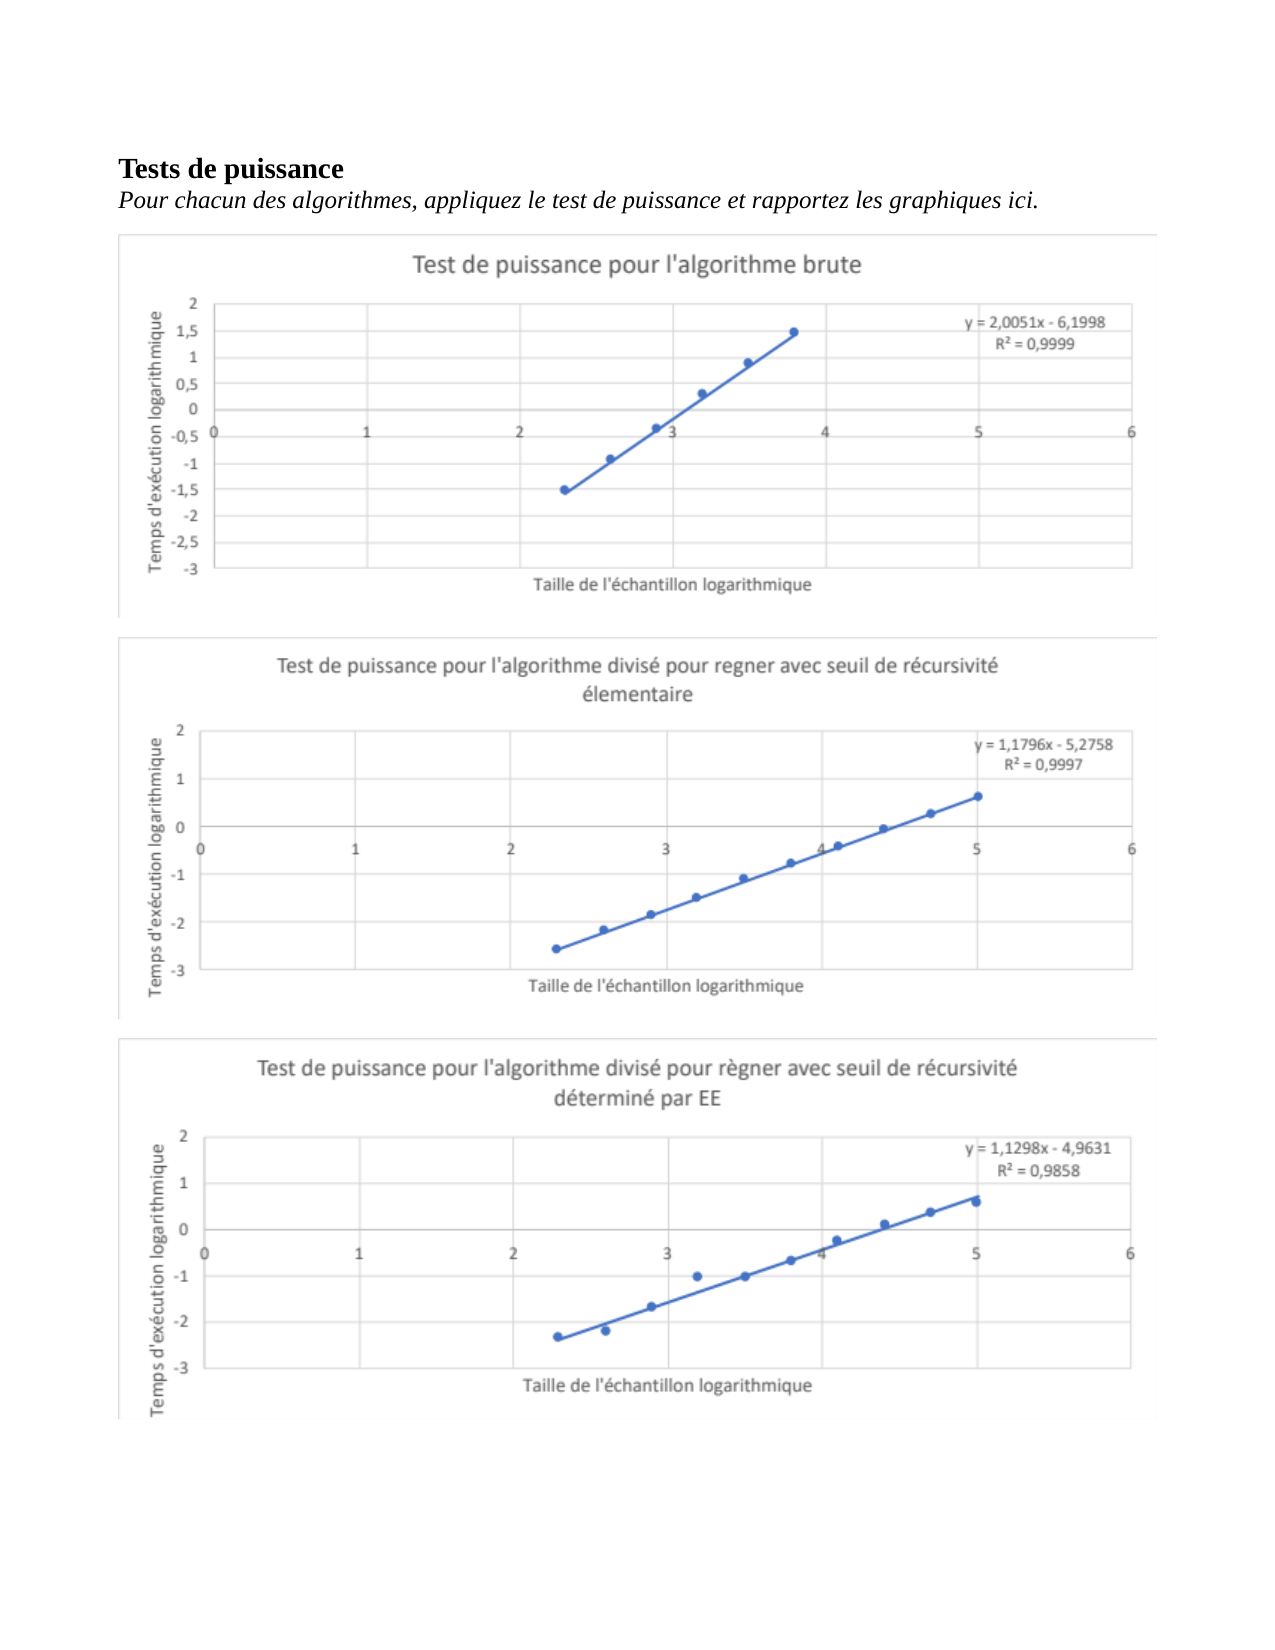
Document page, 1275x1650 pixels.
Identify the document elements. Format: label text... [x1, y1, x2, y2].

text Tests de puissance [118, 152, 1157, 185]
text Pour chacun des algorithmes, appliquez le test de puissance et rapportez les graphiques ici. [118, 185, 1157, 214]
